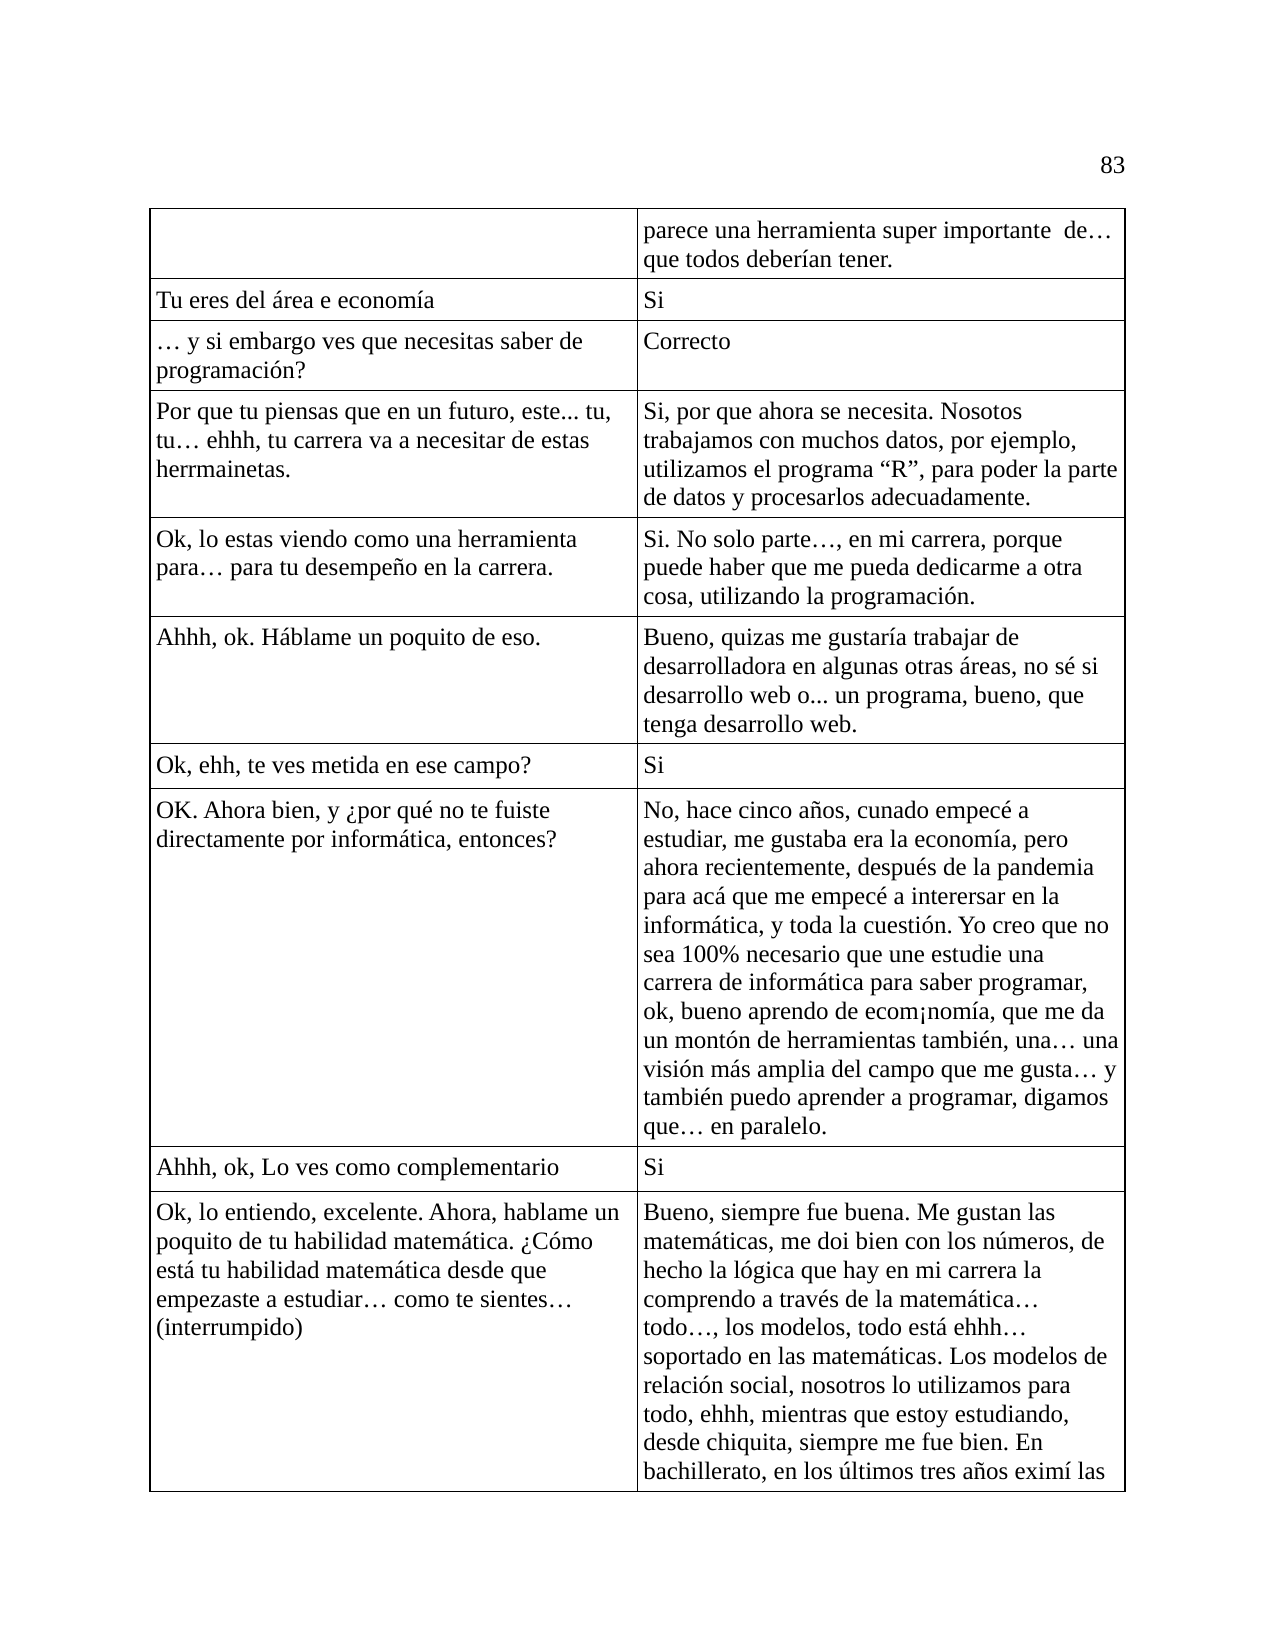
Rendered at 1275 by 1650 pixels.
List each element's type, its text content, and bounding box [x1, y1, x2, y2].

table_cell … y si embargo ves que necesitas saber de programación? [151, 321, 637, 389]
table_cell [151, 209, 637, 278]
table_cell Bueno, siempre fue buena. Me gustan las matemáticas, me doi bien con los números, de hecho la lógica que hay en mi carrera la comprendo a través de la matemática… todo…, los modelos, todo está ehhh… soportado en las matemáticas. Los modelos de relación social, nosotros lo utilizamos para todo, ehhh, mientras que estoy estudiando, desde chiquita, siempre me fue bien. En bachillerato, en los últimos tres años eximí las [638, 1192, 1124, 1491]
table_cell parece una herramienta super importante de… que todos deberían tener. [638, 209, 1124, 278]
table_cell Ahhh, ok, Lo ves como complementario [151, 1147, 637, 1191]
table_cell OK. Ahora bien, y ¿por qué no te fuiste directamente por informática, entonces? [151, 789, 637, 1146]
table_cell Ahhh, ok. Háblame un poquito de eso. [151, 617, 637, 743]
table_cell Si [638, 1147, 1124, 1191]
table_cell Si [638, 744, 1124, 788]
table_cell Ok, lo estas viendo como una herramienta para… para tu desempeño en la carrera. [151, 518, 637, 616]
table_cell Correcto [638, 321, 1124, 389]
table_cell Si. No solo parte…, en mi carrera, porque puede haber que me pueda dedicarme a otra cosa, utilizando la programación. [638, 518, 1124, 616]
table_cell Tu eres del área e economía [151, 279, 637, 319]
table_cell Si, por que ahora se necesita. Nosotos trabajamos con muchos datos, por ejemplo, utilizamos el programa “R”, para poder la parte de datos y procesarlos adecuadamente. [638, 391, 1124, 517]
table_cell Si [638, 279, 1124, 319]
table_cell No, hace cinco años, cunado empecé a estudiar, me gustaba era la economía, pero ahora recientemente, después de la pandemia para acá que me empecé a interersar en la informática, y toda la cuestión. Yo creo que no sea 100% necesario que une estudie una carrera de informática para saber programar, ok, bueno aprendo de ecom¡nomía, que me da un montón de herramientas también, una… una visión más amplia del campo que me gusta… y también puedo aprender a programar, digamos que… en paralelo. [638, 789, 1124, 1146]
table_cell Ok, ehh, te ves metida en ese campo? [151, 744, 637, 788]
table_cell Ok, lo entiendo, excelente. Ahora, hablame un poquito de tu habilidad matemática. ¿Cómo está tu habilidad matemática desde que empezaste a estudiar… como te sientes…(interrumpido) [151, 1192, 637, 1491]
table_cell Bueno, quizas me gustaría trabajar de desarrolladora en algunas otras áreas, no sé si desarrollo web o... un programa, bueno, que tenga desarrollo web. [638, 617, 1124, 743]
table_cell Por que tu piensas que en un futuro, este... tu, tu… ehhh, tu carrera va a necesitar de estas herrmainetas. [151, 391, 637, 517]
